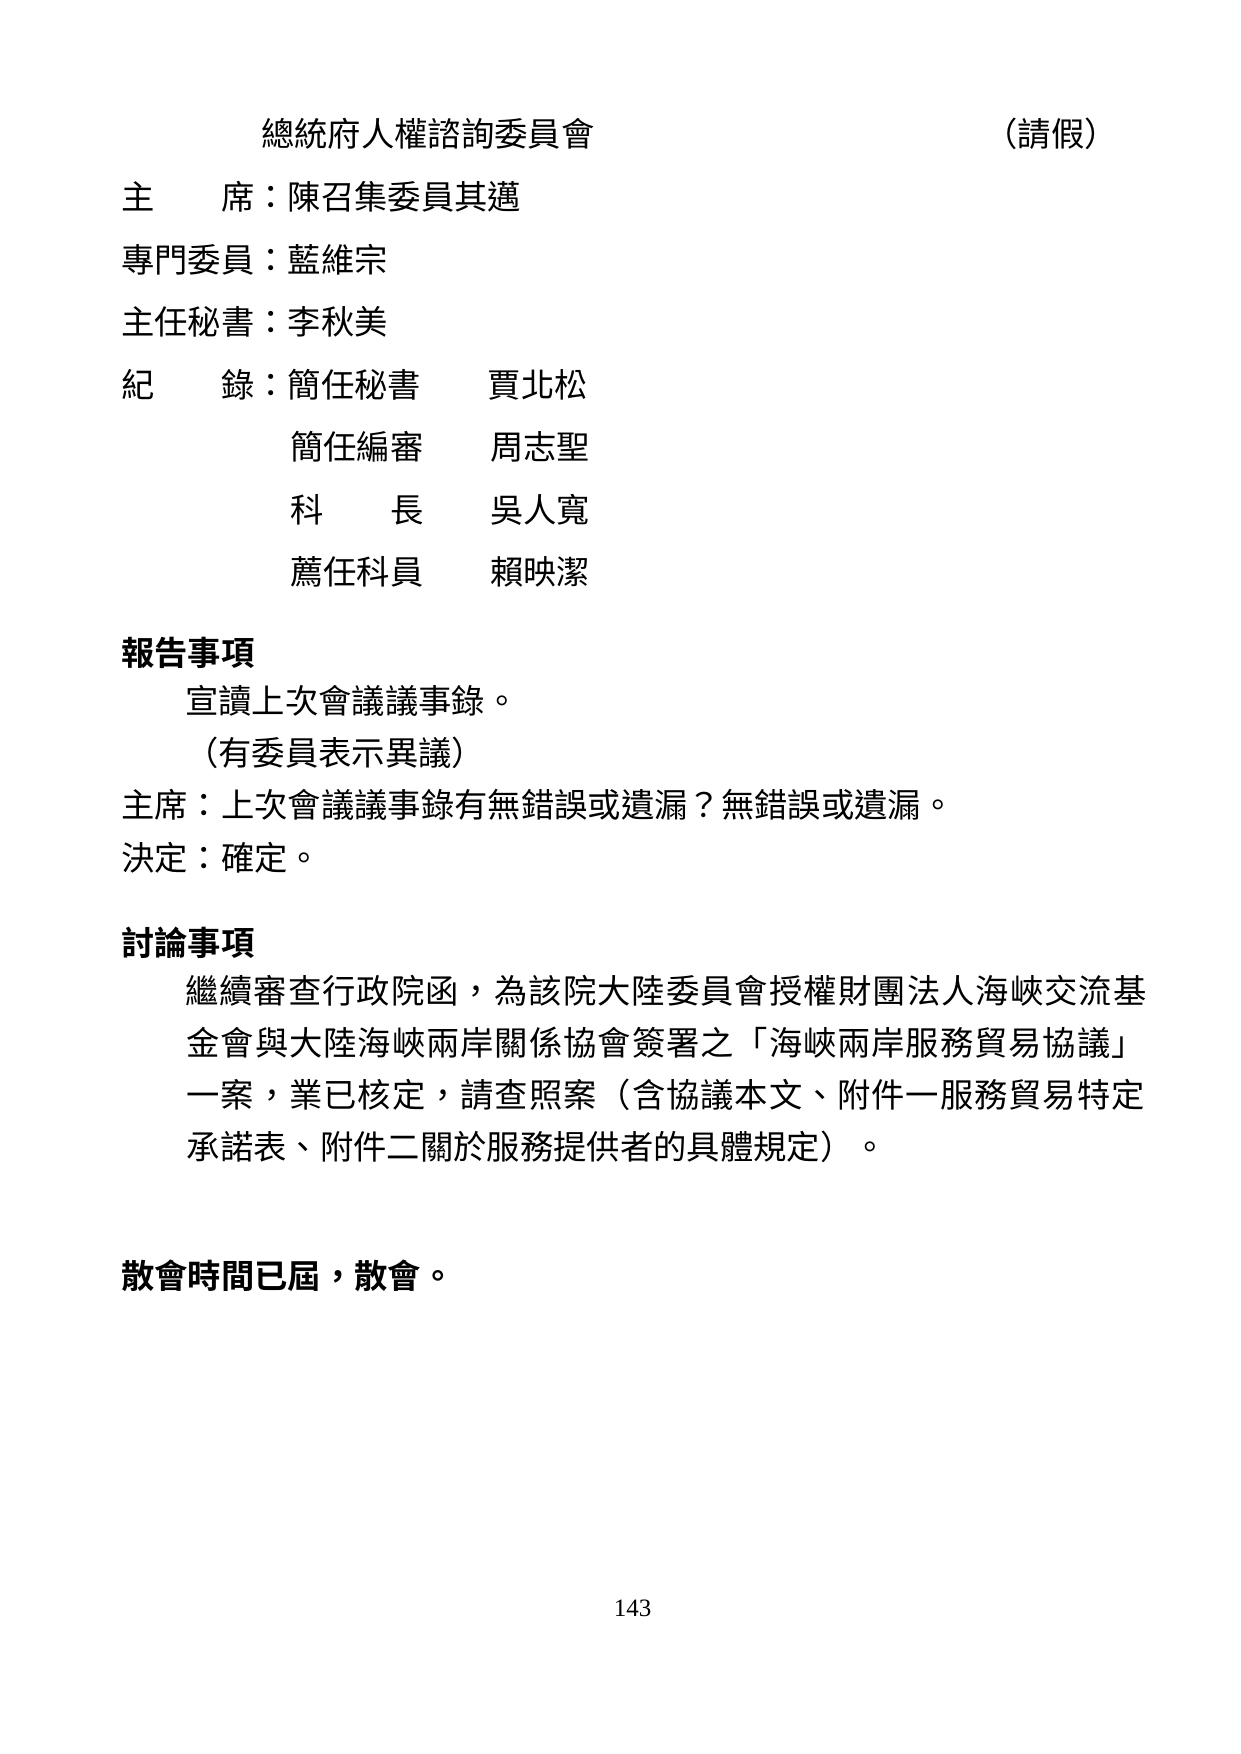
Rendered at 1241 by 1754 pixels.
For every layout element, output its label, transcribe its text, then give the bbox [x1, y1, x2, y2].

text 主席：上次會議議事錄有無錯誤或遺漏？無錯誤或遺漏。 [121, 776, 1148, 828]
text 繼續審查行政院函，為該院大陸委員會授權財團法人海峽交流基金會與大陸海峽兩岸關係協會簽署之「海峽兩岸服務貿易協議」一案，業已核定，請查照案（含協議本文、附件一服務貿易特定承諾表、附件二關於服務提供者的具體規定）。 [185, 962, 1148, 1170]
text 報告事項 [121, 609, 1240, 672]
text 宣讀上次會議議事錄。 [185, 672, 1148, 724]
text 專門委員：藍維宗 [121, 216, 1240, 278]
text 總統府人權諮詢委員會 （請假） [261, 91, 1118, 153]
text 散會時間已屆，散會。 [121, 1232, 1157, 1295]
text （有委員表示異議） [185, 724, 1148, 776]
text 討論事項 [121, 899, 1240, 962]
text 簡任編審 周志聖 [272, 403, 1240, 466]
text 決定：確定。 [121, 828, 1148, 880]
text 紀 錄：簡任秘書 賈北松 [121, 341, 1240, 403]
text 主 席：陳召集委員其邁 [121, 153, 1240, 216]
text 薦任科員 賴映潔 [272, 528, 1240, 591]
text 主任秘書：李秋美 [121, 278, 1240, 341]
text 科 長 吳人寬 [272, 466, 1240, 528]
